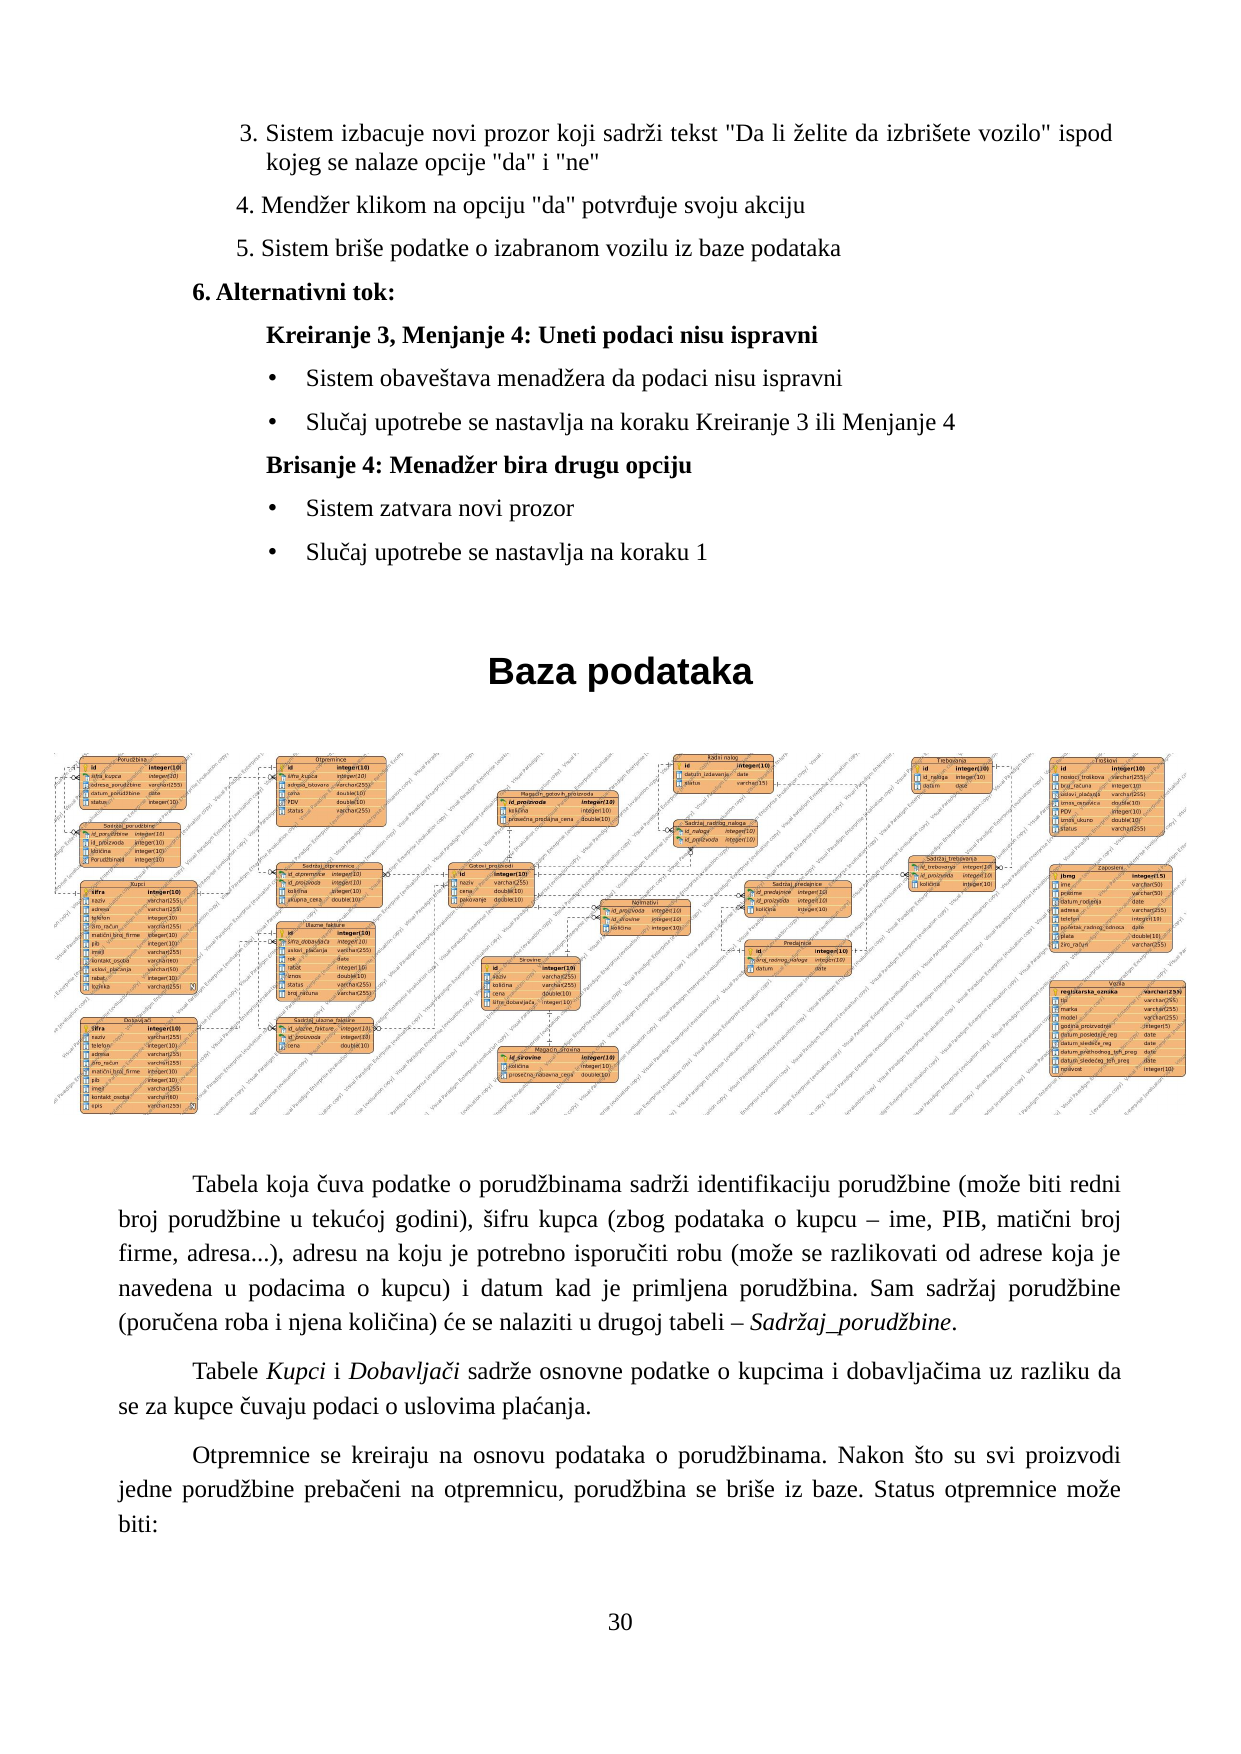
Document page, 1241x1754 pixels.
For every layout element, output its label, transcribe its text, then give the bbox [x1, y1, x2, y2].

text Otpremnice se kreiraju na osnovu podataka o porudžbinama. Nakon što su svi proizvodi jedne porudžbine prebačeni na otpremnicu, porudžbina se briše iz baze. Status otpremnice može biti: [118, 1440, 1122, 1537]
subtitle Baza podataka [118, 648, 1122, 692]
text 6. Alternativni tok: [118, 277, 1122, 306]
list Sistem zatvara novi prozor [268, 493, 1122, 522]
text 4. Mendžer klikom na opciju "da" potvrđuje svoju akciju [118, 190, 1122, 219]
text Tabele Kupci i Dobavljači sadrže osnovne podatke o kupcima i dobavljačima uz razliku da se za kupce čuvaju podaci o uslovima plaćanja. [118, 1356, 1122, 1419]
list Sistem obaveštava menadžera da podaci nisu ispravni [268, 363, 1122, 392]
list Slučaj upotrebe se nastavlja na koraku Kreiranje 3 ili Menjanje 4 [268, 407, 1122, 436]
text Brisanje 4: Menadžer bira drugu opciju [118, 450, 1122, 479]
text 5. Sistem briše podatke o izabranom vozilu iz baze podataka [118, 233, 1122, 262]
picture [54, 753, 1187, 1115]
text Tabela koja čuva podatke o porudžbinama sadrži identifikaciju porudžbine (može biti redni broj porudžbine u tekućoj godini), šifru kupca (zbog podataka o kupcu – ime, PIB, matični broj firme, adresa...), adresu na koju je potrebno isporučiti robu (može se razlikovati od adrese koja je navedena u podacima o kupcu) i datum kad je primljena porudžbina. Sam sadržaj porudžbine (poručena roba i njena količina) će se nalaziti u drugoj tabeli – Sadržaj_porudžbine. [118, 1169, 1122, 1336]
text Kreiranje 3, Menjanje 4: Uneti podaci nisu ispravni [118, 320, 1122, 349]
text 3. Sistem izbacuje novi prozor koji sadrži tekst "Da li želite da izbrišete vozilo" ispod kojeg se nalaze opcije "da" i "ne" [118, 118, 1122, 176]
list Slučaj upotrebe se nastavlja na koraku 1 [268, 537, 1122, 566]
